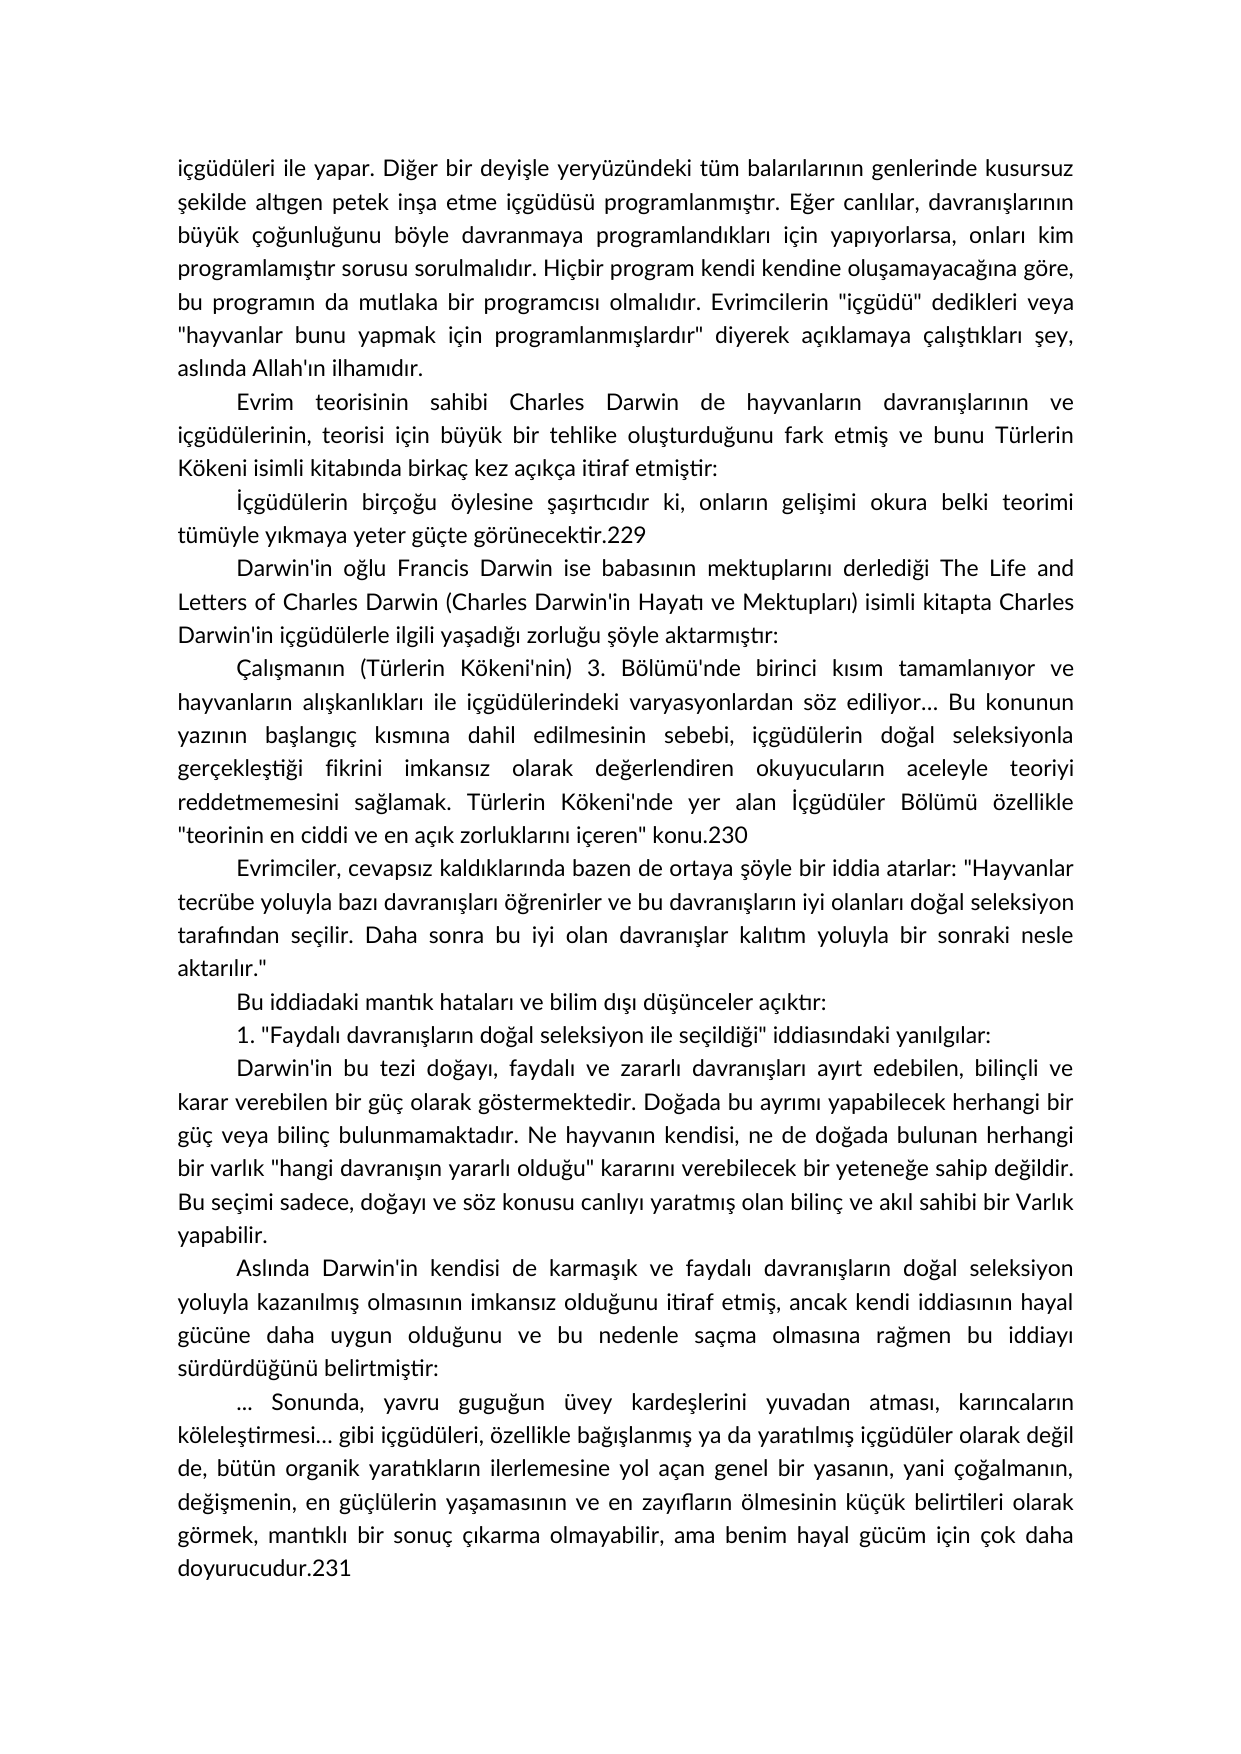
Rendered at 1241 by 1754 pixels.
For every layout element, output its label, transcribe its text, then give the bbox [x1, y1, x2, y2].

text Çalışmanın (Türlerin Kökeni'nin) 3. Bölümü'nde birinci kısım tamamlanıyor ve hayvanların alışkanlıkları ile içgüdülerindeki varyasyonlardan söz ediliyor… Bu konunun yazının başlangıç kısmına dahil edilmesinin sebebi, içgüdülerin doğal seleksiyonla gerçekleştiği fikrini imkansız olarak değerlendiren okuyucuların aceleyle teoriyi reddetmemesini sağlamak. Türlerin Kökeni'nde yer alan İçgüdüler Bölümü özellikle "teorinin en ciddi ve en açık zorluklarını içeren" konu.230 [177, 650, 1075, 850]
text Evrim teorisinin sahibi Charles Darwin de hayvanların davranışlarının ve içgüdülerinin, teorisi için büyük bir tehlike oluşturduğunu fark etmiş ve bunu Türlerin Kökeni isimli kitabında birkaç kez açıkça itiraf etmiştir: [177, 383, 1075, 483]
text Bu iddiadaki mantık hataları ve bilim dışı düşünceler açıktır: [177, 983, 1075, 1017]
text ... Sonunda, yavru guguğun üvey kardeşlerini yuvadan atması, karıncaların köleleştirmesi… gibi içgüdüleri, özellikle bağışlanmış ya da yaratılmış içgüdüler olarak değil de, bütün organik yaratıkların ilerlemesine yol açan genel bir yasanın, yani çoğalmanın, değişmenin, en güçlülerin yaşamasının ve en zayıfların ölmesinin küçük belirtileri olarak görmek, mantıklı bir sonuç çıkarma olmayabilir, ama benim hayal gücüm için çok daha doyurucudur.231 [177, 1383, 1075, 1583]
text İçgüdülerin birçoğu öylesine şaşırtıcıdır ki, onların gelişimi okura belki teorimi tümüyle yıkmaya yeter güçte görünecektir.229 [177, 483, 1075, 550]
text Darwin'in oğlu Francis Darwin ise babasının mektuplarını derlediği The Life and Letters of Charles Darwin (Charles Darwin'in Hayatı ve Mektupları) isimli kitapta Charles Darwin'in içgüdülerle ilgili yaşadığı zorluğu şöyle aktarmıştır: [177, 550, 1075, 650]
text içgüdüleri ile yapar. Diğer bir deyişle yeryüzündeki tüm balarılarının genlerinde kusursuz şekilde altıgen petek inşa etme içgüdüsü programlanmıştır. Eğer canlılar, davranışlarının büyük çoğunluğunu böyle davranmaya programlandıkları için yapıyorlarsa, onları kim programlamıştır sorusu sorulmalıdır. Hiçbir program kendi kendine oluşamayacağına göre, bu programın da mutlaka bir programcısı olmalıdır. Evrimcilerin "içgüdü" dedikleri veya "hayvanlar bunu yapmak için programlanmışlardır" diyerek açıklamaya çalıştıkları şey, aslında Allah'ın ilhamıdır. [177, 150, 1075, 383]
text Darwin'in bu tezi doğayı, faydalı ve zararlı davranışları ayırt edebilen, bilinçli ve karar verebilen bir güç olarak göstermektedir. Doğada bu ayrımı yapabilecek herhangi bir güç veya bilinç bulunmamaktadır. Ne hayvanın kendisi, ne de doğada bulunan herhangi bir varlık "hangi davranışın yararlı olduğu" kararını verebilecek bir yeteneğe sahip değildir. Bu seçimi sadece, doğayı ve söz konusu canlıyı yaratmış olan bilinç ve akıl sahibi bir Varlık yapabilir. [177, 1050, 1075, 1250]
text Evrimciler, cevapsız kaldıklarında bazen de ortaya şöyle bir iddia atarlar: "Hayvanlar tecrübe yoluyla bazı davranışları öğrenirler ve bu davranışların iyi olanları doğal seleksiyon tarafından seçilir. Daha sonra bu iyi olan davranışlar kalıtım yoluyla bir sonraki nesle aktarılır." [177, 850, 1075, 983]
text 1. "Faydalı davranışların doğal seleksiyon ile seçildiği" iddiasındaki yanılgılar: [177, 1017, 1075, 1050]
text Aslında Darwin'in kendisi de karmaşık ve faydalı davranışların doğal seleksiyon yoluyla kazanılmış olmasının imkansız olduğunu itiraf etmiş, ancak kendi iddiasının hayal gücüne daha uygun olduğunu ve bu nedenle saçma olmasına rağmen bu iddiayı sürdürdüğünü belirtmiştir: [177, 1250, 1075, 1383]
